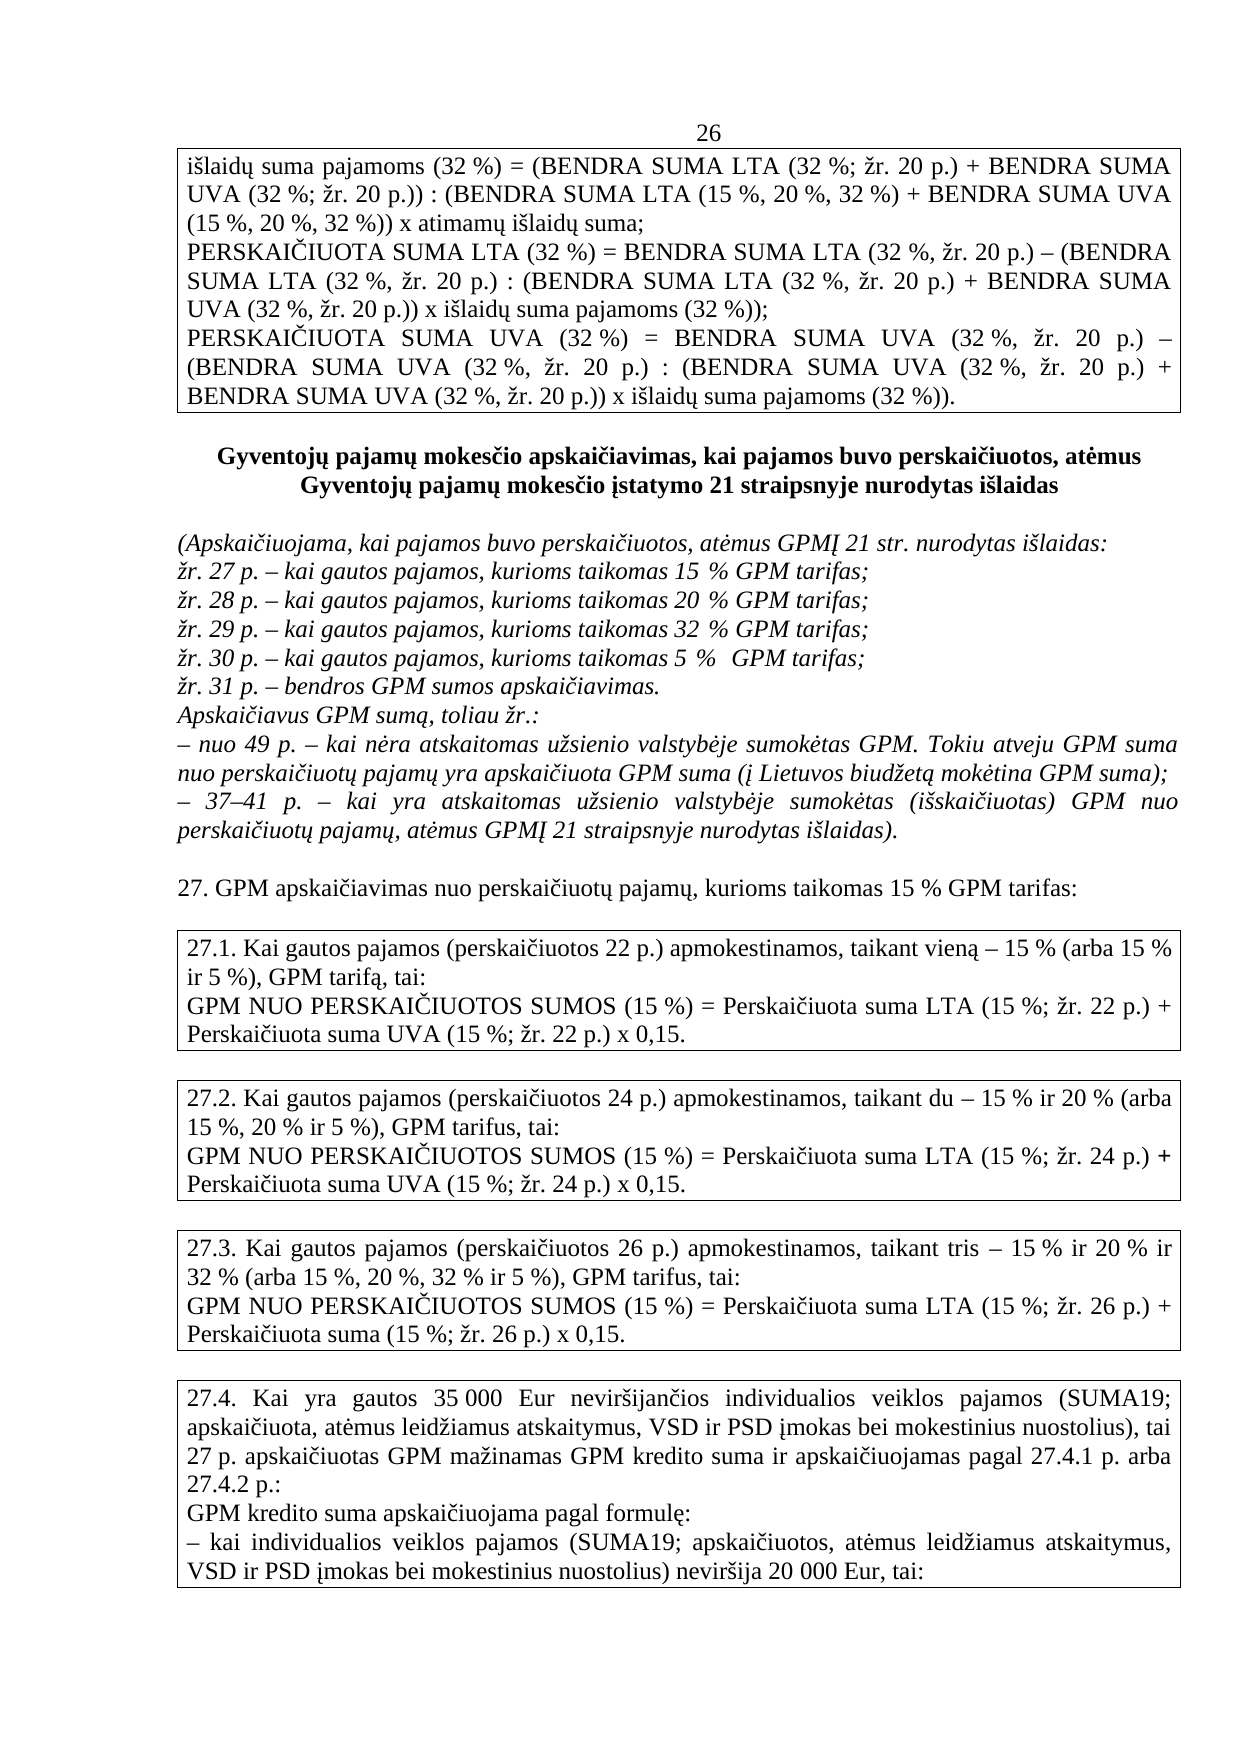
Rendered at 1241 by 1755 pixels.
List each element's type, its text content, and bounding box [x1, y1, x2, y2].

text GPM NUO PERSKAIČIUOTOS SUMOS (15 %) = Perskaičiuota suma LTA (15 %; žr. 24 p.) + Perskaičiuota suma UVA (15 %; žr. 24 p.) x 0,15. [178, 1138, 1180, 1200]
text GPM NUO PERSKAIČIUOTOS SUMOS (15 %) = Perskaičiuota suma LTA (15 %; žr. 26 p.) + Perskaičiuota suma (15 %; žr. 26 p.) x 0,15. [178, 1288, 1180, 1350]
text 27.4. Kai yra gautos 35 000 Eur neviršijančios individualios veiklos pajamos (SUMA19; apskaičiuota, atėmus leidžiamus atskaitymus, VSD ir PSD įmokas bei mokestinius nuostolius), tai 27 p. apskaičiuotas GPM mažinamas GPM kredito suma ir apskaičiuojamas pagal 27.4.1 p. arba 27.4.2 p.: [178, 1381, 1180, 1495]
text GPM kredito suma apskaičiuojama pagal formulę: [178, 1495, 1180, 1524]
text žr. 29 p. – kai gautos pajamos, kurioms taikomas 32 % GPM tarifas; [177, 614, 1181, 643]
text žr. 28 p. – kai gautos pajamos, kurioms taikomas 20 % GPM tarifas; [177, 585, 1181, 614]
text žr. 31 p. – bendros GPM sumos apskaičiavimas. [177, 671, 1181, 700]
text (Apskaičiuojama, kai pajamos buvo perskaičiuotos, atėmus GPMĮ 21 str. nurodytas išlaidas: [177, 528, 1181, 556]
text – 37–41 p. – kai yra atskaitomas užsienio valstybėje sumokėtas (išskaičiuotas) GPM nuo perskaičiuotų pajamų, atėmus GPMĮ 21 straipsnyje nurodytas išlaidas). [177, 786, 1181, 844]
text 27.2. Kai gautos pajamos (perskaičiuotos 24 p.) apmokestinamos, taikant du – 15 % ir 20 % (arba 15 %, 20 % ir 5 %), GPM tarifus, tai: [178, 1081, 1180, 1138]
text PERSKAIČIUOTA SUMA UVA (32 %) = BENDRA SUMA UVA (32 %, žr. 20 p.) – (BENDRA SUMA UVA (32 %, žr. 20 p.) : (BENDRA SUMA UVA (32 %, žr. 20 p.) + BENDRA SUMA UVA (32 %, žr. 20 p.)) x išlaidų suma pajamoms (32 %)). [178, 320, 1180, 412]
text – nuo 49 p. – kai nėra atskaitomas užsienio valstybėje sumokėtas GPM. Tokiu atveju GPM suma nuo perskaičiuotų pajamų yra apskaičiuota GPM suma (į Lietuvos biudžetą mokėtina GPM suma); [177, 729, 1181, 786]
text 27. GPM apskaičiavimas nuo perskaičiuotų pajamų, kurioms taikomas 15 % GPM tarifas: [177, 873, 1181, 901]
text GPM NUO PERSKAIČIUOTOS SUMOS (15 %) = Perskaičiuota suma LTA (15 %; žr. 22 p.) + Perskaičiuota suma UVA (15 %; žr. 22 p.) x 0,15. [178, 988, 1180, 1050]
text Apskaičiavus GPM sumą, toliau žr.: [177, 700, 1181, 729]
text išlaidų suma pajamoms (32 %) = (BENDRA SUMA LTA (32 %; žr. 20 p.) + BENDRA SUMA UVA (32 %; žr. 20 p.)) : (BENDRA SUMA LTA (15 %, 20 %, 32 %) + BENDRA SUMA UVA (15 %, 20 %, 32 %)) x atimamų išlaidų suma; [178, 149, 1180, 234]
text Gyventojų pajamų mokesčio apskaičiavimas, kai pajamos buvo perskaičiuotos, atėmus Gyventojų pajamų mokesčio įstatymo 21 straipsnyje nurodytas išlaidas [177, 441, 1181, 499]
text 27.1. Kai gautos pajamos (perskaičiuotos 22 p.) apmokestinamos, taikant vieną – 15 % (arba 15 % ir 5 %), GPM tarifą, tai: [178, 931, 1180, 988]
text 27.3. Kai gautos pajamos (perskaičiuotos 26 p.) apmokestinamos, taikant tris – 15 % ir 20 % ir 32 % (arba 15 %, 20 %, 32 % ir 5 %), GPM tarifus, tai: [178, 1231, 1180, 1288]
text – kai individualios veiklos pajamos (SUMA19; apskaičiuotos, atėmus leidžiamus atskaitymus, VSD ir PSD įmokas bei mokestinius nuostolius) neviršija 20 000 Eur, tai: [178, 1524, 1180, 1587]
text PERSKAIČIUOTA SUMA LTA (32 %) = BENDRA SUMA LTA (32 %, žr. 20 p.) – (BENDRA SUMA LTA (32 %, žr. 20 p.) : (BENDRA SUMA LTA (32 %, žr. 20 p.) + BENDRA SUMA UVA (32 %, žr. 20 p.)) x išlaidų suma pajamoms (32 %)); [178, 234, 1180, 320]
text žr. 30 p. – kai gautos pajamos, kurioms taikomas 5 % GPM tarifas; [177, 643, 1181, 671]
text žr. 27 p. – kai gautos pajamos, kurioms taikomas 15 % GPM tarifas; [177, 556, 1181, 585]
